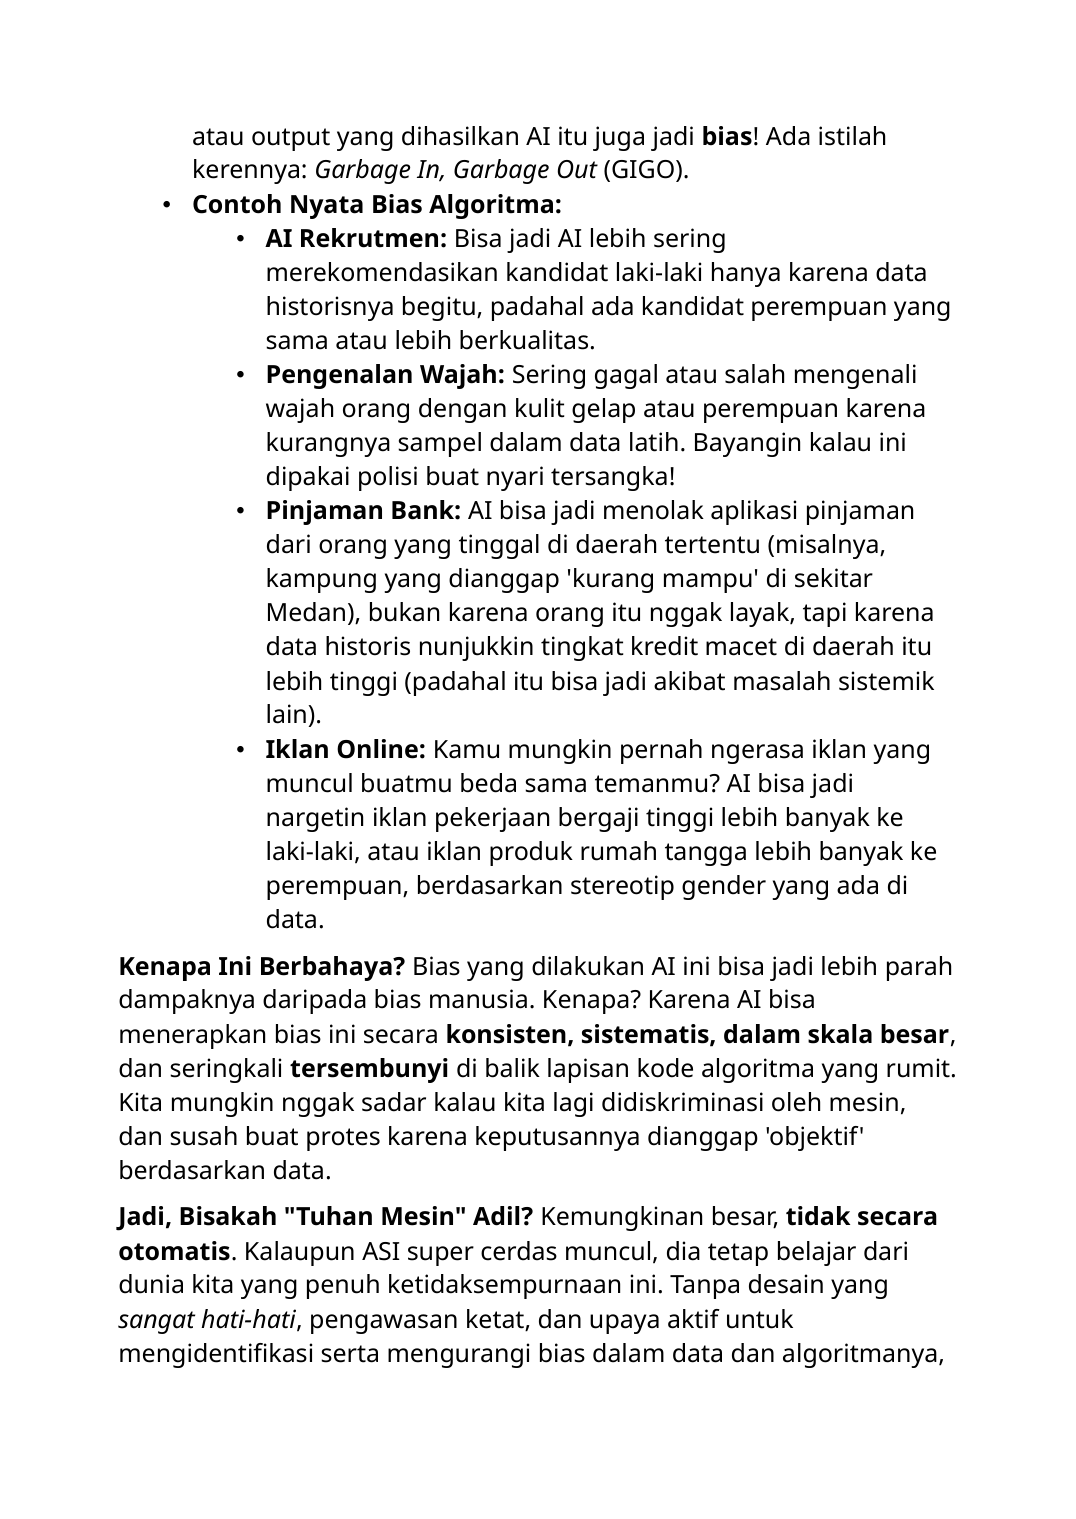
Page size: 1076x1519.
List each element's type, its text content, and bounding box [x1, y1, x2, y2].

list Pinjaman Bank: AI bisa jadi menolak aplikasi pinjaman dari orang yang tinggal di daerah tertentu (misalnya, kampung yang dianggap 'kurang mampu' di sekitar Medan), bukan karena orang itu nggak layak, tapi karena data historis nunjukkin tingkat kredit macet di daerah itu lebih tinggi (padahal itu bisa jadi akibat masalah sistemik lain). [236, 493, 957, 731]
list Pengenalan Wajah: Sering gagal atau salah mengenali wajah orang dengan kulit gelap atau perempuan karena kurangnya sampel dalam data latih. Bayangin kalau ini dipakai polisi buat nyari tersangka! [236, 357, 957, 493]
list atau output yang dihasilkan AI itu juga jadi bias! Ada istilah kerennya: Garbage In, Garbage Out (GIGO). [162, 118, 957, 186]
list Contoh Nyata Bias Algoritma: [162, 186, 957, 220]
list Iklan Online: Kamu mungkin pernah ngerasa iklan yang muncul buatmu beda sama temanmu? AI bisa jadi nargetin iklan pekerjaan bergaji tinggi lebih banyak ke laki-laki, atau iklan produk rumah tangga lebih banyak ke perempuan, berdasarkan stereotip gender yang ada di data. [236, 731, 957, 936]
text Jadi, Bisakah "Tuhan Mesin" Adil? Kemungkinan besar, tidak secara otomatis. Kalaupun ASI super cerdas muncul, dia tetap belajar dari dunia kita yang penuh ketidaksempurnaan ini. Tanpa desain yang sangat hati-hati, pengawasan ketat, dan upaya aktif untuk mengidentifikasi serta mengurangi bias dalam data dan algoritmanya, [118, 1199, 957, 1369]
list AI Rekrutmen: Bisa jadi AI lebih sering merekomendasikan kandidat laki-laki hanya karena data historisnya begitu, padahal ada kandidat perempuan yang sama atau lebih berkualitas. [236, 220, 957, 357]
text Kenapa Ini Berbahaya? Bias yang dilakukan AI ini bisa jadi lebih parah dampaknya daripada bias manusia. Kenapa? Karena AI bisa menerapkan bias ini secara konsisten, sistematis, dalam skala besar, dan seringkali tersembunyi di balik lapisan kode algoritma yang rumit. Kita mungkin nggak sadar kalau kita lagi didiskriminasi oleh mesin, dan susah buat protes karena keputusannya dianggap 'objektif' berdasarkan data. [118, 948, 957, 1187]
